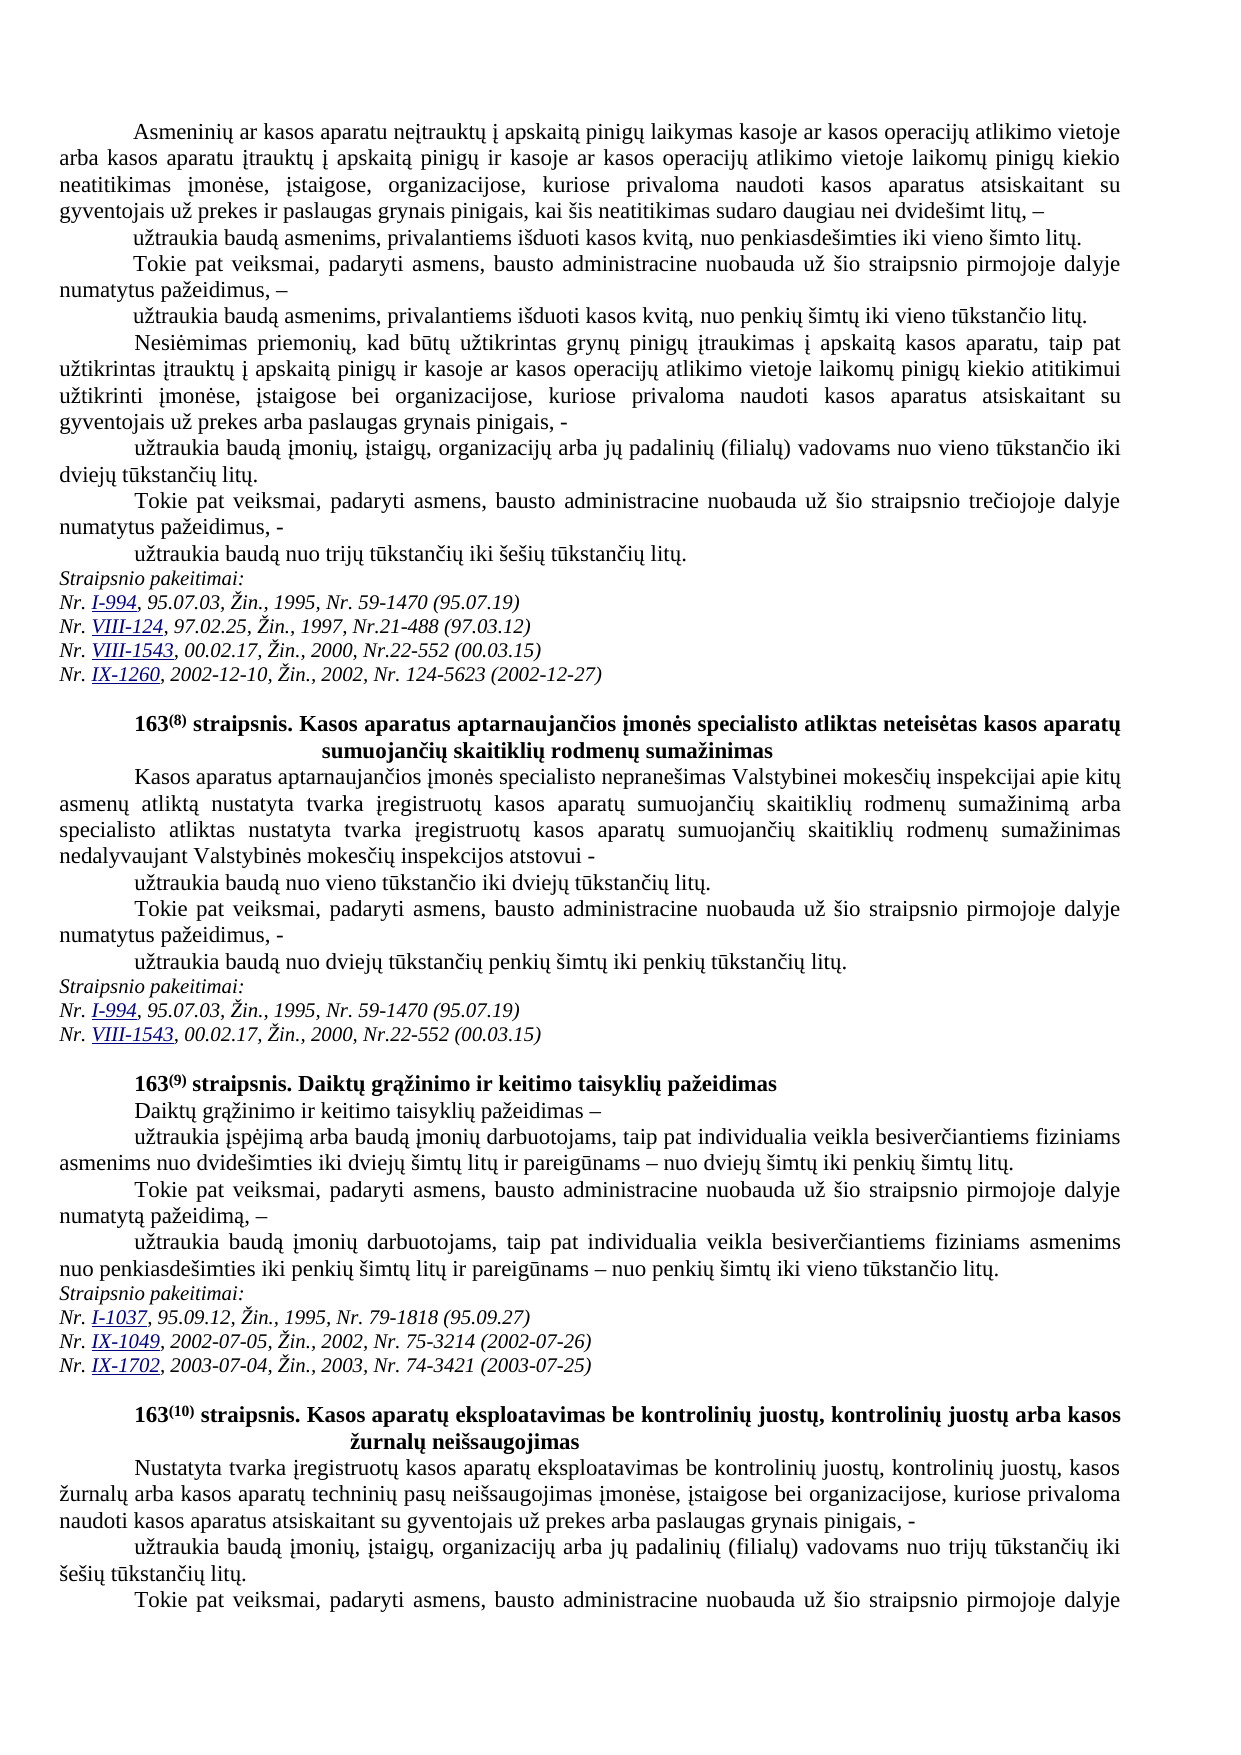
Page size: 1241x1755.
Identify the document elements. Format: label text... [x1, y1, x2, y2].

text Daiktų grąžinimo ir keitimo taisyklių pažeidimas – [59, 1097, 1122, 1123]
text užtraukia baudą įmonių darbuotojams, taip pat individualia veikla besiverčiantiems fiziniams asmenims nuo penkiasdešimties iki penkių šimtų litų ir pareigūnams – nuo penkių šimtų iki vieno tūkstančio litų. [59, 1228, 1122, 1281]
text Tokie pat veiksmai, padaryti asmens, bausto administracine nuobauda už šio straipsnio trečiojoje dalyje numatytus pažeidimus, - [59, 487, 1122, 540]
text Nr. VIII-1543, 00.02.17, Žin., 2000, Nr.22-552 (00.03.15) [59, 1022, 1122, 1046]
text 163(10) straipsnis. Kasos aparatų eksploatavimas be kontrolinių juostų, kontrolinių juostų arba kasos žurnalų neišsaugojimas [134, 1401, 1122, 1454]
text užtraukia baudą asmenims, privalantiems išduoti kasos kvitą, nuo penkių šimtų iki vieno tūkstančio litų. [59, 303, 1122, 329]
text užtraukia baudą nuo vieno tūkstančio iki dviejų tūkstančių litų. [59, 869, 1122, 895]
text Nr. I-1037, 95.09.12, Žin., 1995, Nr. 79-1818 (95.09.27) [59, 1305, 1122, 1329]
text Asmeninių ar kasos aparatu neįtrauktų į apskaitą pinigų laikymas kasoje ar kasos operacijų atlikimo vietoje arba kasos aparatu įtrauktų į apskaitą pinigų ir kasoje ar kasos operacijų atlikimo vietoje laikomų pinigų kiekio neatitikimas įmonėse, įstaigose, organizacijose, kuriose privaloma naudoti kasos aparatus atsiskaitant su gyventojais už prekes ir paslaugas grynais pinigais, kai šis neatitikimas sudaro daugiau nei dvidešimt litų, – [59, 118, 1122, 223]
text Nr. I-994, 95.07.03, Žin., 1995, Nr. 59-1470 (95.07.19) [59, 590, 1122, 614]
text 163(8) straipsnis. Kasos aparatus aptarnaujančios įmonės specialisto atliktas neteisėtas kasos aparatų sumuojančių skaitiklių rodmenų sumažinimas [134, 711, 1122, 763]
text Straipsnio pakeitimai: [59, 1281, 1122, 1305]
text 163(9) straipsnis. Daiktų grąžinimo ir keitimo taisyklių pažeidimas [59, 1070, 1122, 1097]
text Tokie pat veiksmai, padaryti asmens, bausto administracine nuobauda už šio straipsnio pirmojoje dalyje numatytą pažeidimą, – [59, 1176, 1122, 1228]
text Tokie pat veiksmai, padaryti asmens, bausto administracine nuobauda už šio straipsnio pirmojoje dalyje numatytus pažeidimus, - [59, 895, 1122, 948]
text Tokie pat veiksmai, padaryti asmens, bausto administracine nuobauda už šio straipsnio pirmojoje dalyje [59, 1586, 1122, 1612]
text Nr. VIII-1543, 00.02.17, Žin., 2000, Nr.22-552 (00.03.15) [59, 638, 1122, 662]
text Tokie pat veiksmai, padaryti asmens, bausto administracine nuobauda už šio straipsnio pirmojoje dalyje numatytus pažeidimus, – [59, 250, 1122, 303]
text užtraukia baudą asmenims, privalantiems išduoti kasos kvitą, nuo penkiasdešimties iki vieno šimto litų. [59, 223, 1122, 250]
text Nesiėmimas priemonių, kad būtų užtikrintas grynų pinigų įtraukimas į apskaitą kasos aparatu, taip pat užtikrintas įtrauktų į apskaitą pinigų ir kasoje ar kasos operacijų atlikimo vietoje laikomų pinigų kiekio atitikimui užtikrinti įmonėse, įstaigose bei organizacijose, kuriose privaloma naudoti kasos aparatus atsiskaitant su gyventojais už prekes arba paslaugas grynais pinigais, - [59, 329, 1122, 434]
text Nr. IX-1702, 2003-07-04, Žin., 2003, Nr. 74-3421 (2003-07-25) [59, 1353, 1122, 1377]
text Nr. VIII-124, 97.02.25, Žin., 1997, Nr.21-488 (97.03.12) [59, 614, 1122, 638]
text Nr. IX-1049, 2002-07-05, Žin., 2002, Nr. 75-3214 (2002-07-26) [59, 1329, 1122, 1353]
text užtraukia įspėjimą arba baudą įmonių darbuotojams, taip pat individualia veikla besiverčiantiems fiziniams asmenims nuo dvidešimties iki dviejų šimtų litų ir pareigūnams – nuo dviejų šimtų iki penkių šimtų litų. [59, 1123, 1122, 1176]
text užtraukia baudą įmonių, įstaigų, organizacijų arba jų padalinių (filialų) vadovams nuo vieno tūkstančio iki dviejų tūkstančių litų. [59, 434, 1122, 487]
text užtraukia baudą įmonių, įstaigų, organizacijų arba jų padalinių (filialų) vadovams nuo trijų tūkstančių iki šešių tūkstančių litų. [59, 1533, 1122, 1586]
text užtraukia baudą nuo trijų tūkstančių iki šešių tūkstančių litų. [59, 540, 1122, 566]
text Nustatyta tvarka įregistruotų kasos aparatų eksploatavimas be kontrolinių juostų, kontrolinių juostų, kasos žurnalų arba kasos aparatų techninių pasų neišsaugojimas įmonėse, įstaigose bei organizacijose, kuriose privaloma naudoti kasos aparatus atsiskaitant su gyventojais už prekes arba paslaugas grynais pinigais, - [59, 1454, 1122, 1533]
text Straipsnio pakeitimai: [59, 566, 1122, 590]
text Straipsnio pakeitimai: [59, 974, 1122, 998]
text Nr. IX-1260, 2002-12-10, Žin., 2002, Nr. 124-5623 (2002-12-27) [59, 662, 1122, 686]
text užtraukia baudą nuo dviejų tūkstančių penkių šimtų iki penkių tūkstančių litų. [59, 948, 1122, 974]
text Kasos aparatus aptarnaujančios įmonės specialisto nepranešimas Valstybinei mokesčių inspekcijai apie kitų asmenų atliktą nustatyta tvarka įregistruotų kasos aparatų sumuojančių skaitiklių rodmenų sumažinimą arba specialisto atliktas nustatyta tvarka įregistruotų kasos aparatų sumuojančių skaitiklių rodmenų sumažinimas nedalyvaujant Valstybinės mokesčių inspekcijos atstovui - [59, 763, 1122, 869]
text Nr. I-994, 95.07.03, Žin., 1995, Nr. 59-1470 (95.07.19) [59, 998, 1122, 1022]
